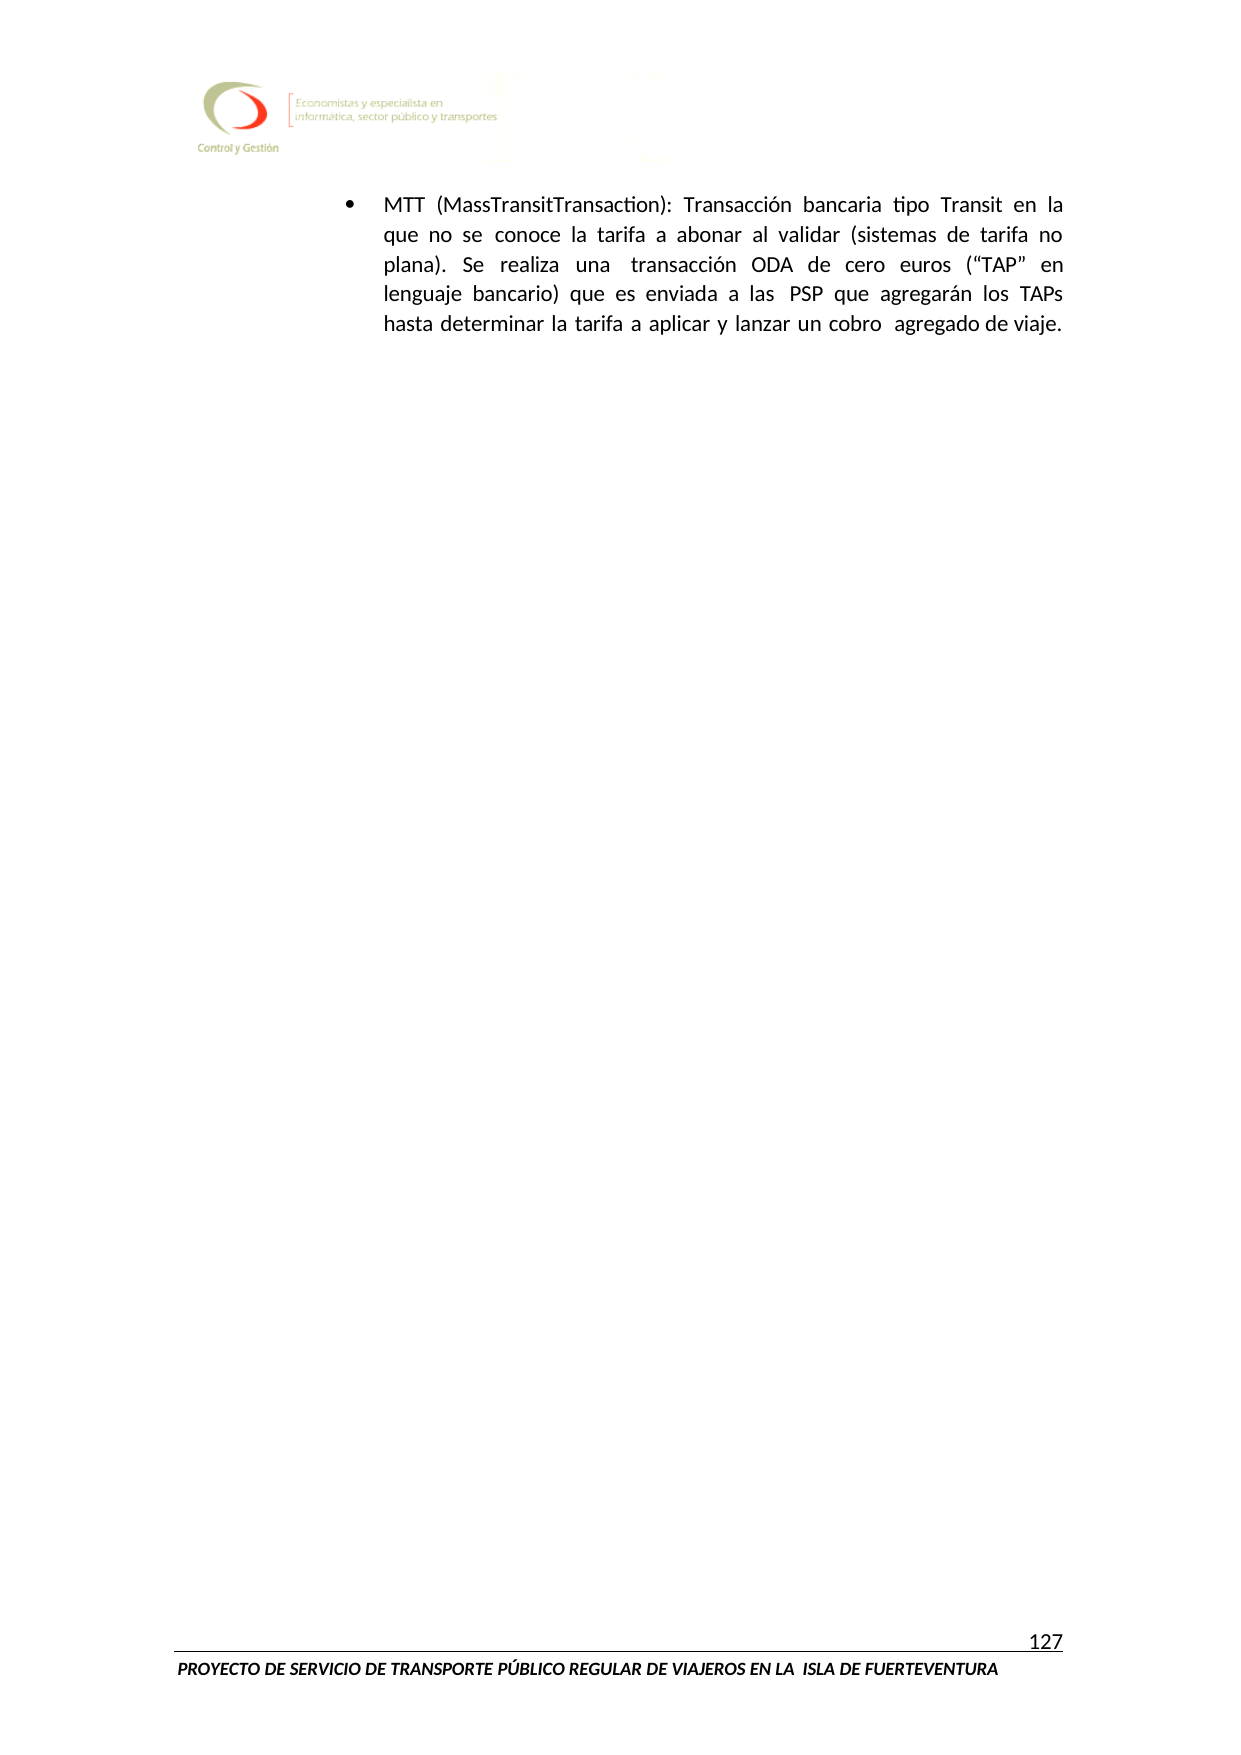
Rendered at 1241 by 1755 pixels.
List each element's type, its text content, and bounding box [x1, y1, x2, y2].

list MTT (MassTransitTransaction): Transacción bancaria tipo Transit en la que no se conoce la tarifa a abonar al validar (sistemas de tarifa no plana). Se realiza una transacción ODA de cero euros (“TAP” en lenguaje bancario) que es enviada a las PSP que agregarán los TAPs hasta determinar la tarifa a aplicar y lanzar un cobro agregado de viaje. [346, 190, 1064, 337]
